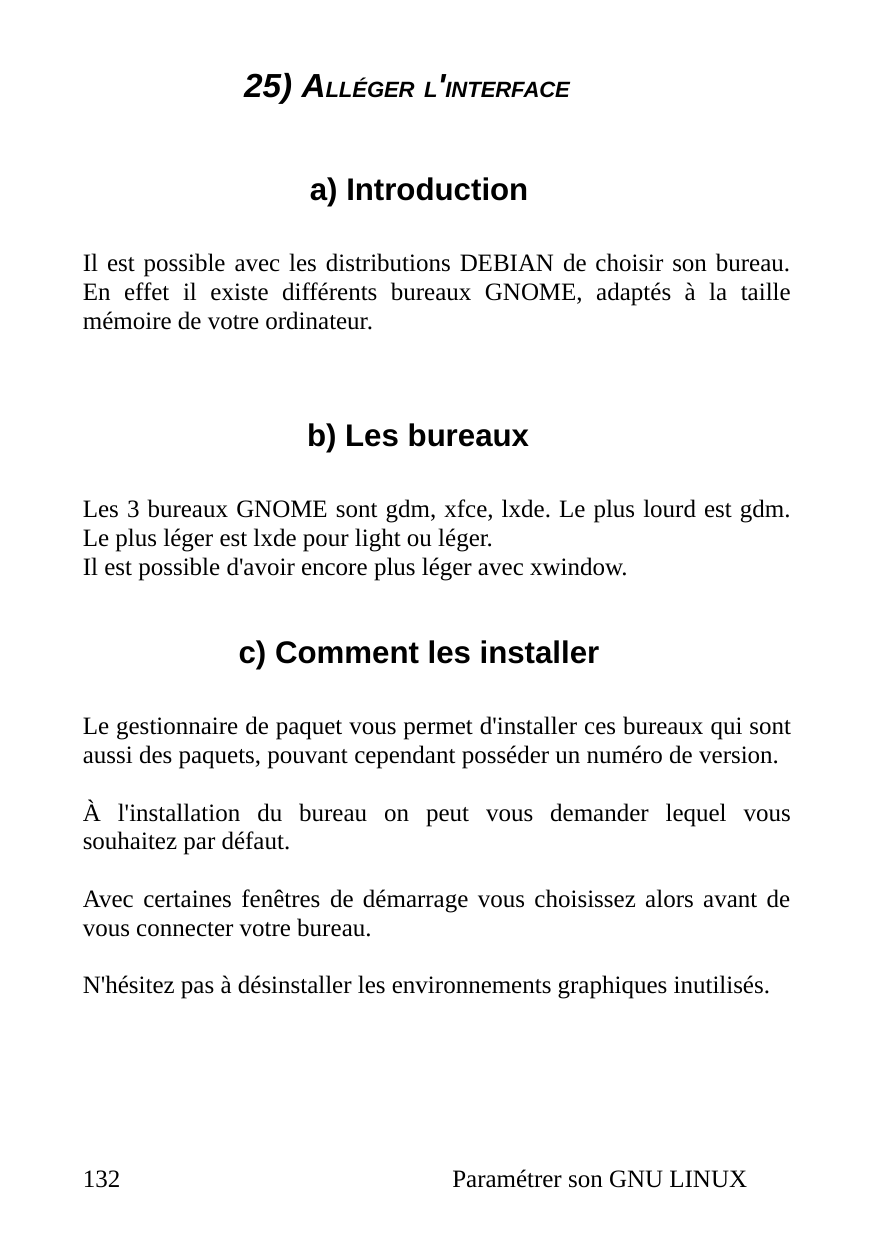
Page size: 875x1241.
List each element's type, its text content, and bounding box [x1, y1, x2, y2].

text N'hésitez pas à désinstaller les environnements graphiques inutilisés. [83, 970, 791, 999]
text Avec certaines fenêtres de démarrage vous choisissez alors avant de vous connecter votre bureau. [83, 884, 791, 941]
text À l'installation du bureau on peut vous demander lequel vous souhaitez par défaut. [83, 798, 791, 855]
subtitle Introduction [83, 171, 791, 207]
text Il est possible d'avoir encore plus léger avec xwindow. [83, 552, 791, 580]
text Il est possible avec les distributions DEBIAN de choisir son bureau. En effet il existe différents bureaux GNOME, adaptés à la taille mémoire de votre ordinateur. [83, 248, 791, 334]
subtitle Comment les installer [83, 634, 791, 670]
text Le gestionnaire de paquet vous permet d'installer ces bureaux qui sont aussi des paquets, pouvant cependant posséder un numéro de version. [83, 711, 791, 769]
text Les 3 bureaux GNOME sont gdm, xfce, lxde. Le plus lourd est gdm. Le plus léger est lxde pour light ou léger. [83, 494, 791, 552]
subtitle Les bureaux [83, 417, 791, 453]
subtitle Alléger l'interface [83, 66, 791, 105]
